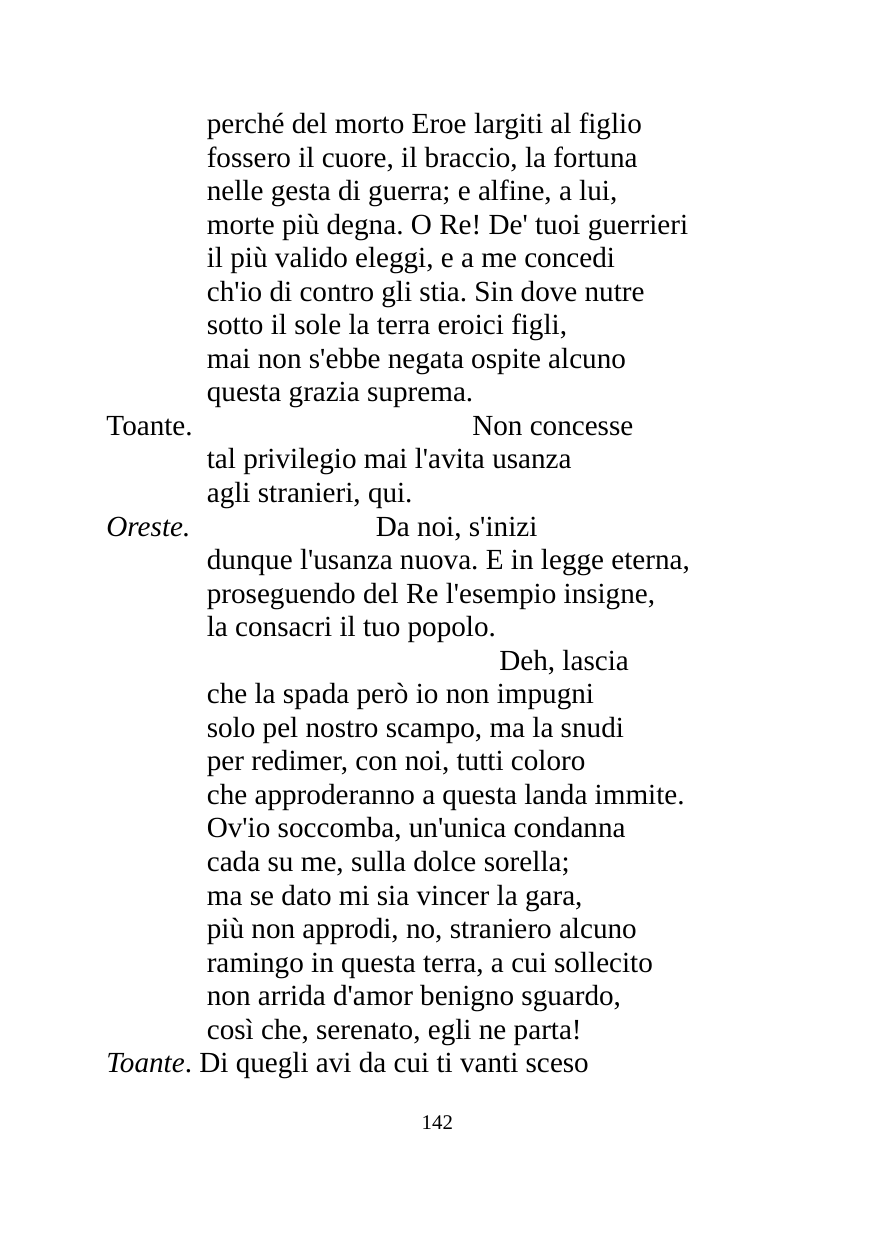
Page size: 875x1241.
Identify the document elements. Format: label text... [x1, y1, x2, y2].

text Toante. Non concesse tal privilegio mai l'avita usanza agli stranieri, qui. [106, 408, 768, 509]
text perché del morto Eroe largiti al figlio fossero il cuore, il braccio, la fortuna nelle gesta di guerra; e alfine, a lui, morte più degna. O Re! De' tuoi guerrieri il più valido eleggi, e a me concedi ch'io di contro gli stia. Sin dove nutre sotto il sole la terra eroici figli, mai non s'ebbe negata ospite alcuno questa grazia suprema. [106, 106, 768, 408]
text Oreste. Da noi, s'inizi dunque l'usanza nuova. E in legge eterna, proseguendo del Re l'esempio insigne, la consacri il tuo popolo. [106, 509, 768, 643]
text Toante. Di quegli avi da cui ti vanti sceso [106, 1045, 768, 1079]
text Deh, lascia che la spada però io non impugni solo pel nostro scampo, ma la snudi per redimer, con noi, tutti coloro che approderanno a questa landa immite. Ov'io soccomba, un'unica condanna cada su me, sulla dolce sorella; ma se dato mi sia vincer la gara, più non approdi, no, straniero alcuno ramingo in questa terra, a cui sollecito non arrida d'amor benigno sguardo, così che, serenato, egli ne parta! [106, 643, 768, 1045]
